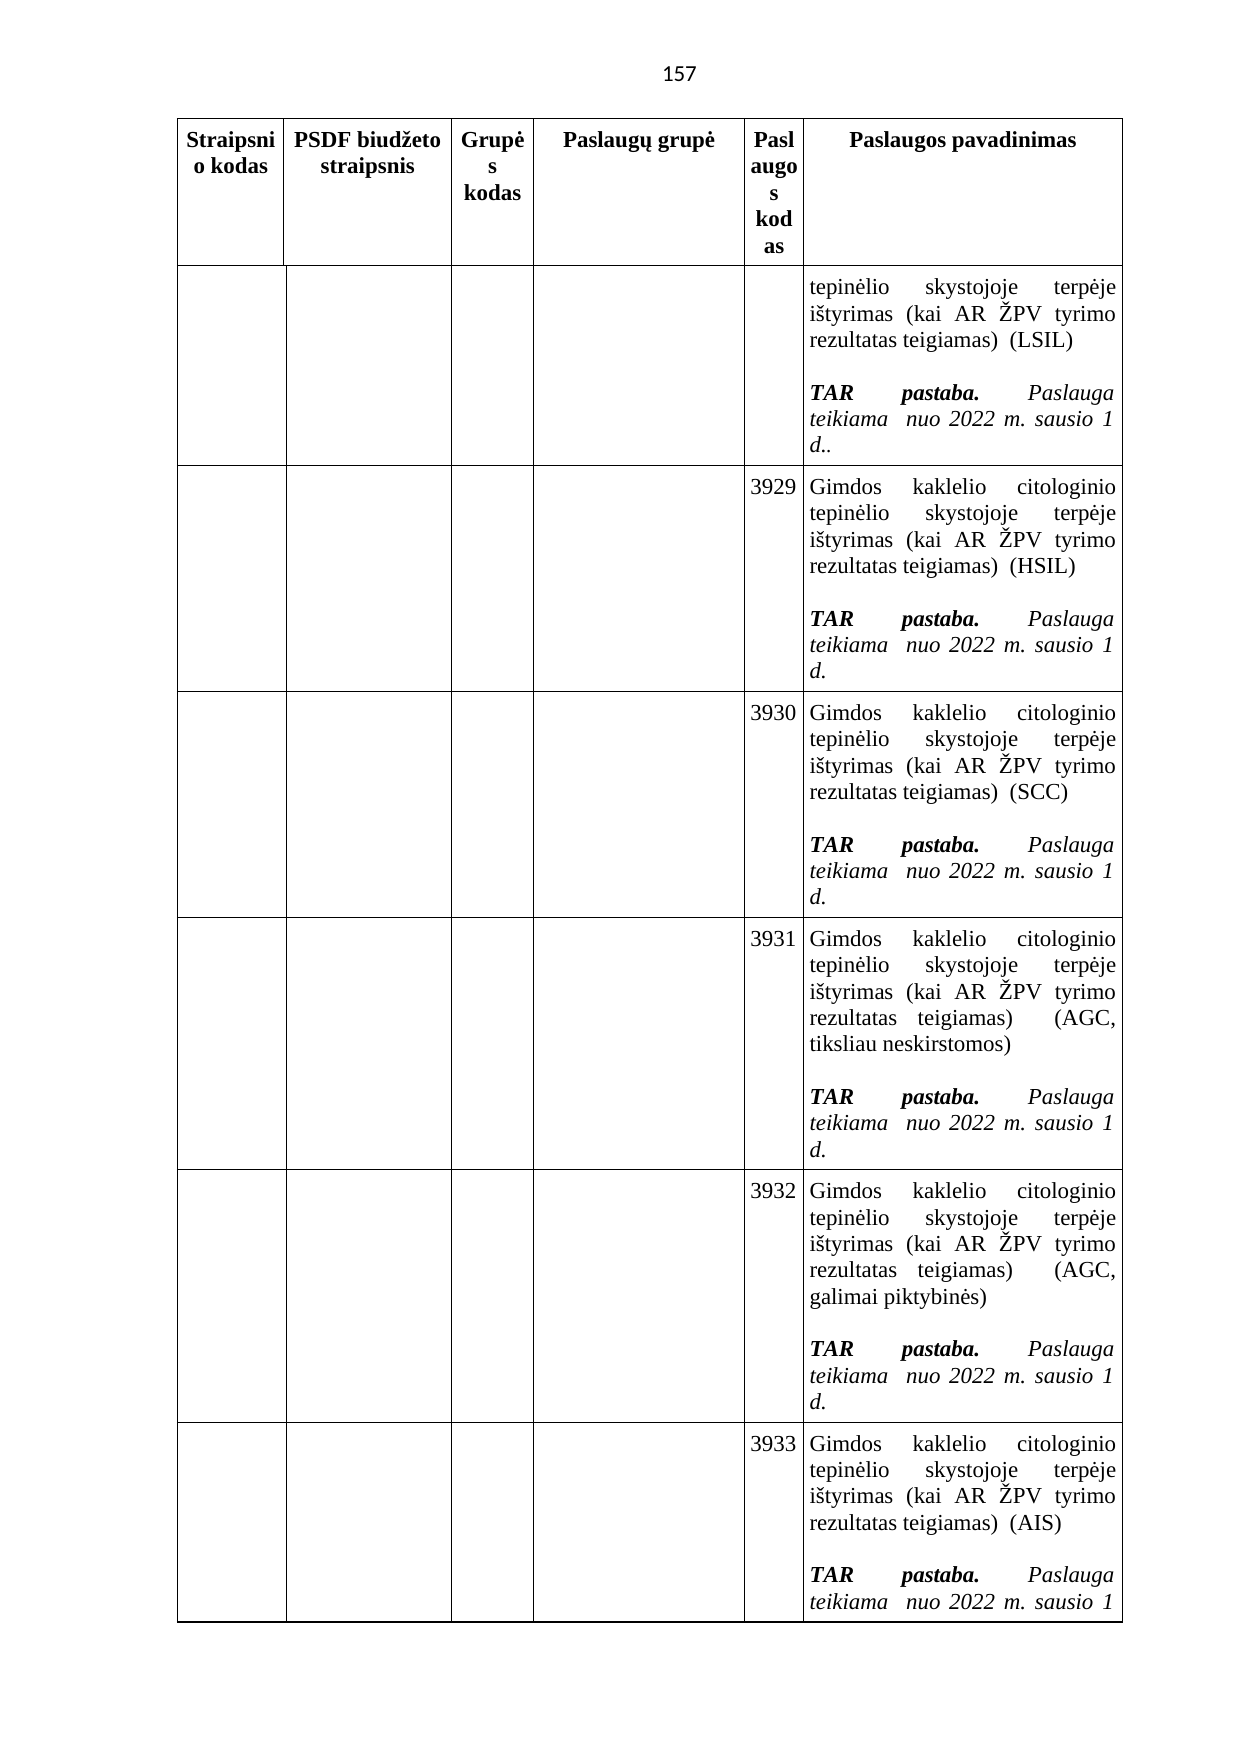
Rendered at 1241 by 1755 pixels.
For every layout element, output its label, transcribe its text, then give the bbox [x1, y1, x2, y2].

table_cell [178, 266, 286, 465]
table_cell [452, 1423, 533, 1621]
table_cell [534, 918, 744, 1169]
table_cell [178, 692, 286, 917]
table_cell 3931 [745, 918, 803, 1169]
table_cell Gimdos kaklelio citologinio tepinėlio skystojoje terpėje ištyrimas (kai AR ŽPV tyrimo rezultatas teigiamas) (AGC, galimai piktybinės) TAR pastaba. Paslauga teikiama nuo 2022 m. sausio 1 d. [804, 1170, 1122, 1422]
table_cell [452, 692, 533, 917]
table_cell [534, 692, 744, 917]
table_cell [287, 266, 451, 465]
table_cell [287, 918, 451, 1169]
table_cell Gimdos kaklelio citologinio tepinėlio skystojoje terpėje ištyrimas (kai AR ŽPV tyrimo rezultatas teigiamas) (AGC, tiksliau neskirstomos) TAR pastaba. Paslauga teikiama nuo 2022 m. sausio 1 d. [804, 918, 1122, 1169]
table_cell 3932 [745, 1170, 803, 1422]
table_cell [534, 266, 744, 465]
table_cell [452, 466, 533, 691]
table_cell [287, 1170, 451, 1422]
table_cell [178, 918, 286, 1169]
table_cell 3929 [745, 466, 803, 691]
table_cell Gimdos kaklelio citologinio tepinėlio skystojoje terpėje ištyrimas (kai AR ŽPV tyrimo rezultatas teigiamas) (SCC) TAR pastaba. Paslauga teikiama nuo 2022 m. sausio 1 d. [804, 692, 1122, 917]
table_cell [287, 466, 451, 691]
table_cell [287, 1423, 451, 1621]
table_cell tepinėlio skystojoje terpėje ištyrimas (kai AR ŽPV tyrimo rezultatas teigiamas) (LSIL) TAR pastaba. Paslauga teikiama nuo 2022 m. sausio 1 d.. [804, 266, 1122, 465]
table_cell [534, 1423, 744, 1621]
table_header Paslaugos kodas [745, 119, 803, 265]
table_cell 3933 [745, 1423, 803, 1621]
table_cell [452, 266, 533, 465]
table_header Straipsnio kodas [178, 119, 283, 265]
table_header PSDF biudžeto straipsnis [284, 119, 451, 265]
table_cell [178, 466, 286, 691]
table_cell [178, 1423, 286, 1621]
table_cell [452, 918, 533, 1169]
table_cell [452, 1170, 533, 1422]
table_cell [178, 1170, 286, 1422]
table_header Paslaugų grupė [534, 119, 744, 265]
table_cell [534, 1170, 744, 1422]
table_cell Gimdos kaklelio citologinio tepinėlio skystojoje terpėje ištyrimas (kai AR ŽPV tyrimo rezultatas teigiamas) (AIS) TAR pastaba. Paslauga teikiama nuo 2022 m. sausio 1 [804, 1423, 1122, 1621]
table_cell [745, 266, 803, 465]
table_header Paslaugos pavadinimas [804, 119, 1122, 265]
table_header Grupės kodas [452, 119, 533, 265]
table_cell [534, 466, 744, 691]
table_cell Gimdos kaklelio citologinio tepinėlio skystojoje terpėje ištyrimas (kai AR ŽPV tyrimo rezultatas teigiamas) (HSIL) TAR pastaba. Paslauga teikiama nuo 2022 m. sausio 1 d. [804, 466, 1122, 691]
table_cell [287, 692, 451, 917]
table_cell 3930 [745, 692, 803, 917]
